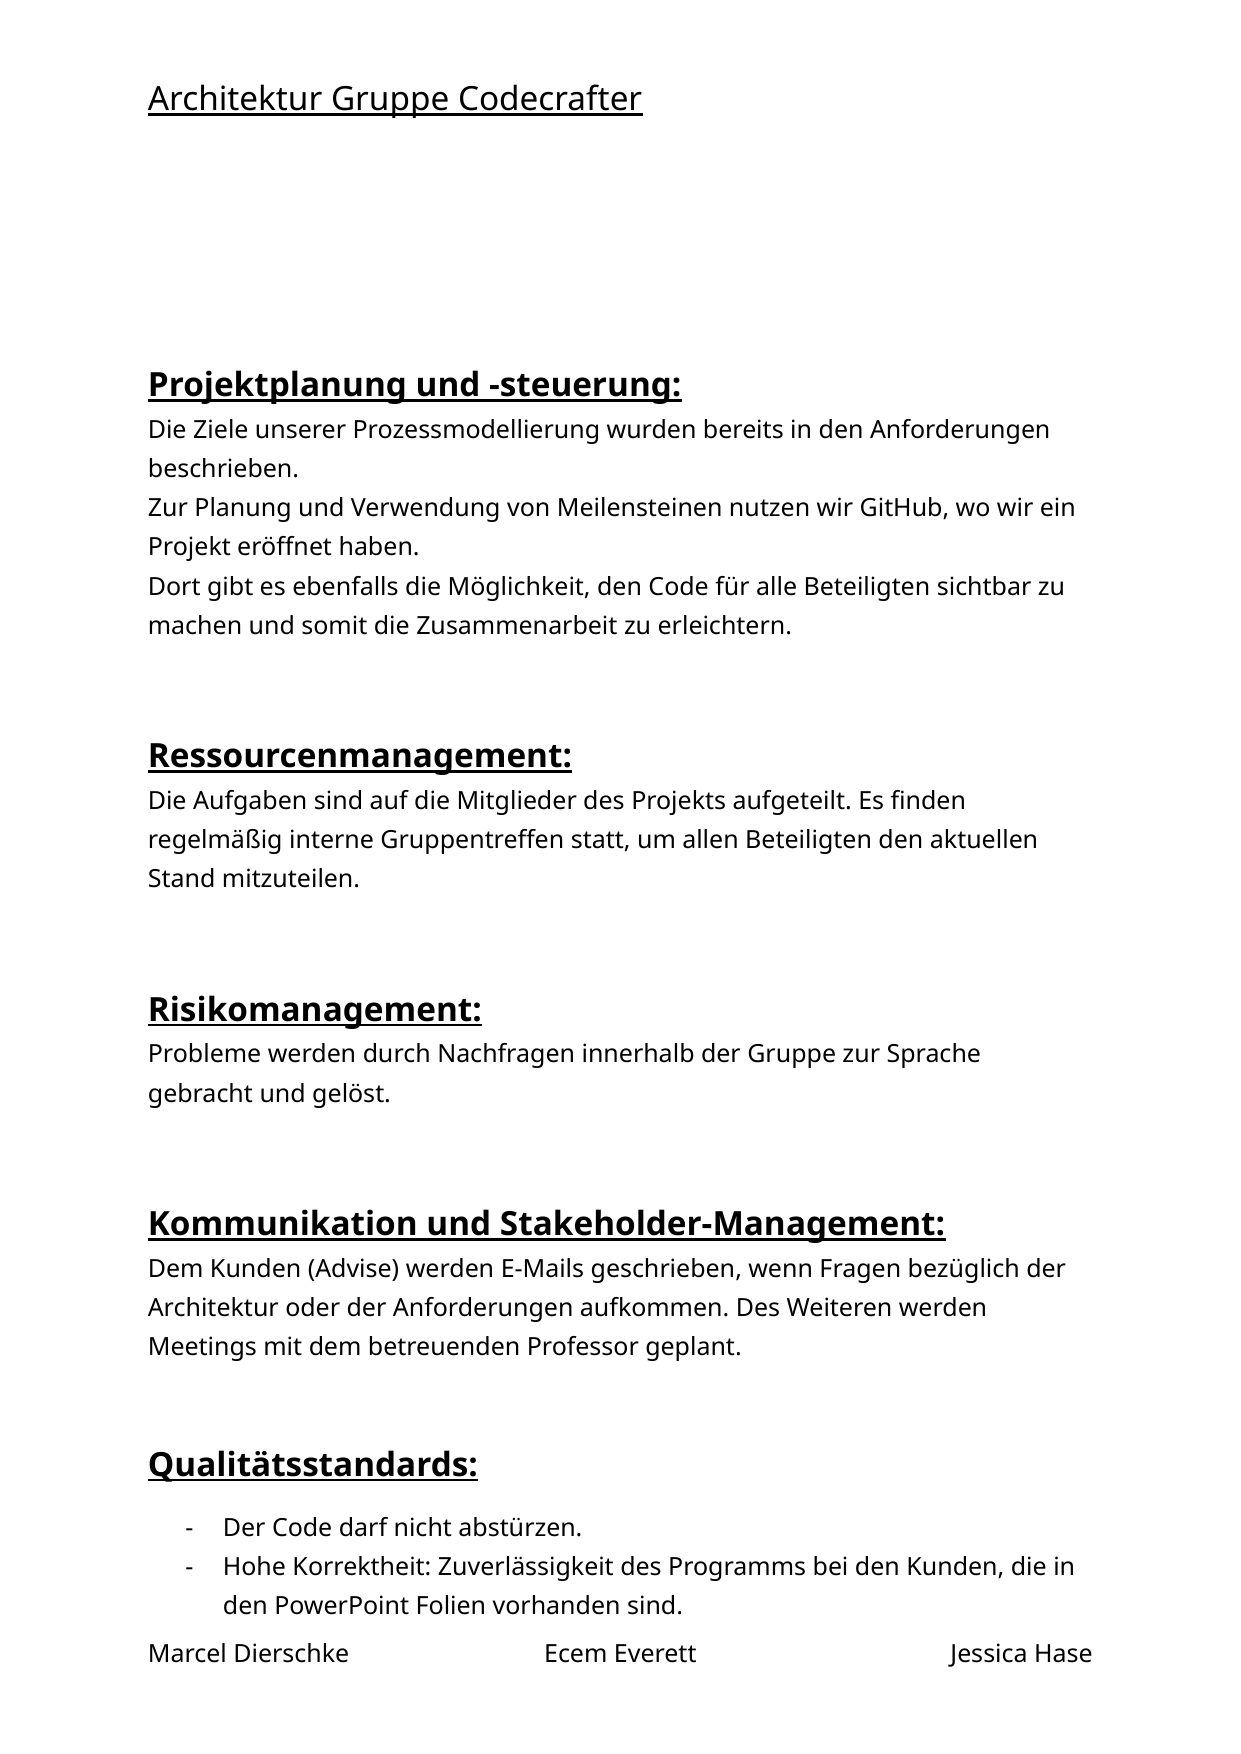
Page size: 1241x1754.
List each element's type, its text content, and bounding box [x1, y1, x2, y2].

list Der Code darf nicht abstürzen. [185, 1509, 1093, 1543]
list Hohe Korrektheit: Zuverlässigkeit des Programms bei den Kunden, die in den PowerPoint Folien vorhanden sind. [185, 1548, 1093, 1622]
text Projektplanung und -steuerung: Die Ziele unserer Prozessmodellierung wurden bereits in den Anforderungen beschrieben. Zur Planung und Verwendung von Meilensteinen nutzen wir GitHub, wo wir ein Projekt eröffnet haben. Dort gibt es ebenfalls die Möglichkeit, den Code für alle Beteiligten sichtbar zu machen und somit die Zusammenarbeit zu erleichtern. [148, 361, 1093, 641]
text Ressourcenmanagement: Die Aufgaben sind auf die Mitglieder des Projekts aufgeteilt. Es finden regelmäßig interne Gruppentreffen statt, um allen Beteiligten den aktuellen Stand mitzuteilen. [148, 732, 1093, 895]
text Qualitätsstandards: [148, 1441, 1093, 1486]
text Kommunikation und Stakeholder-Management: Dem Kunden (Advise) werden E-Mails geschrieben, wenn Fragen bezüglich der Architektur oder der Anforderungen aufkommen. Des Weiteren werden Meetings mit dem betreuenden Professor geplant. [148, 1200, 1093, 1363]
text Risikomanagement: Probleme werden durch Nachfragen innerhalb der Gruppe zur Sprache gebracht und gelöst. [148, 986, 1093, 1109]
